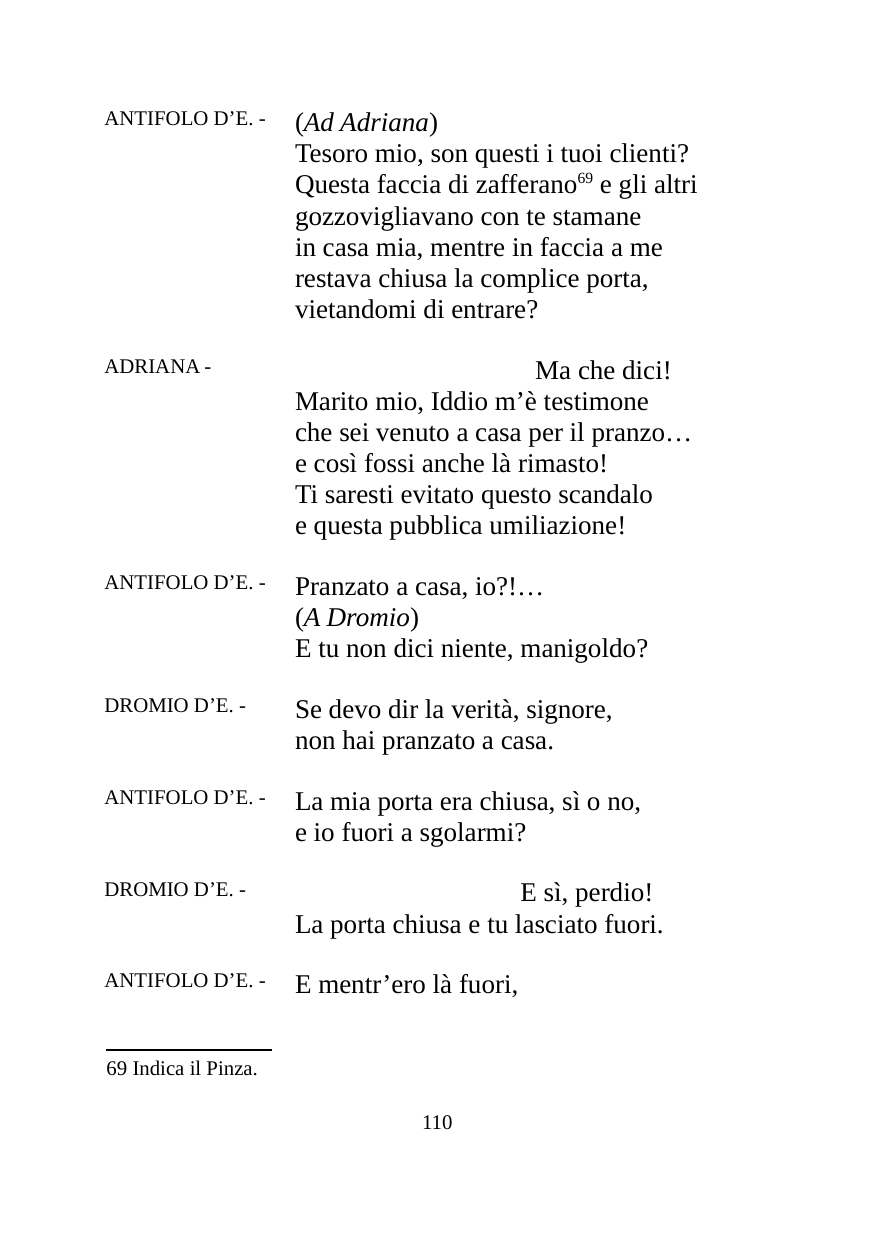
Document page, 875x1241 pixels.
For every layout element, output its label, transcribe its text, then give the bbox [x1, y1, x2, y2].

table_cell (Ad Adriana) Tesoro mio, son questi i tuoi clienti? Questa faccia di zafferano e gli altri gozzovigliavano con te stamane in casa mia, mentre in faccia a me restava chiusa la complice porta, vietandomi di entrare? [288, 106, 780, 354]
table_cell Se devo dir la verità, signore, non hai pranzato a casa. [288, 693, 780, 785]
table_cell E mentr’ero là fuori, [288, 968, 780, 999]
table_cell La mia porta era chiusa, sì o no, e io fuori a sgolarmi? [288, 785, 780, 877]
table_cell Ma che dici! Marito mio, Iddio m’è testimone che sei venuto a casa per il pranzo… e così fossi anche là rimasto! Ti saresti evitato questo scandalo e questa pubblica umiliazione! [288, 354, 780, 570]
table_cell ANTIFOLO D’E. - [97, 968, 287, 999]
table_cell ANTIFOLO D’E. - [97, 570, 287, 693]
table_cell DROMIO D’E. - [97, 693, 287, 785]
table_cell Pranzato a casa, io?!… (A Dromio) E tu non dici niente, manigoldo? [288, 570, 780, 693]
table_cell ANTIFOLO D’E. - [97, 785, 287, 877]
table_cell ADRIANA - [97, 354, 287, 570]
table_cell E sì, perdio! La porta chiusa e tu lasciato fuori. [288, 877, 780, 968]
table_cell DROMIO D’E. - [97, 877, 287, 968]
table_cell ANTIFOLO D’E. - [97, 106, 287, 354]
